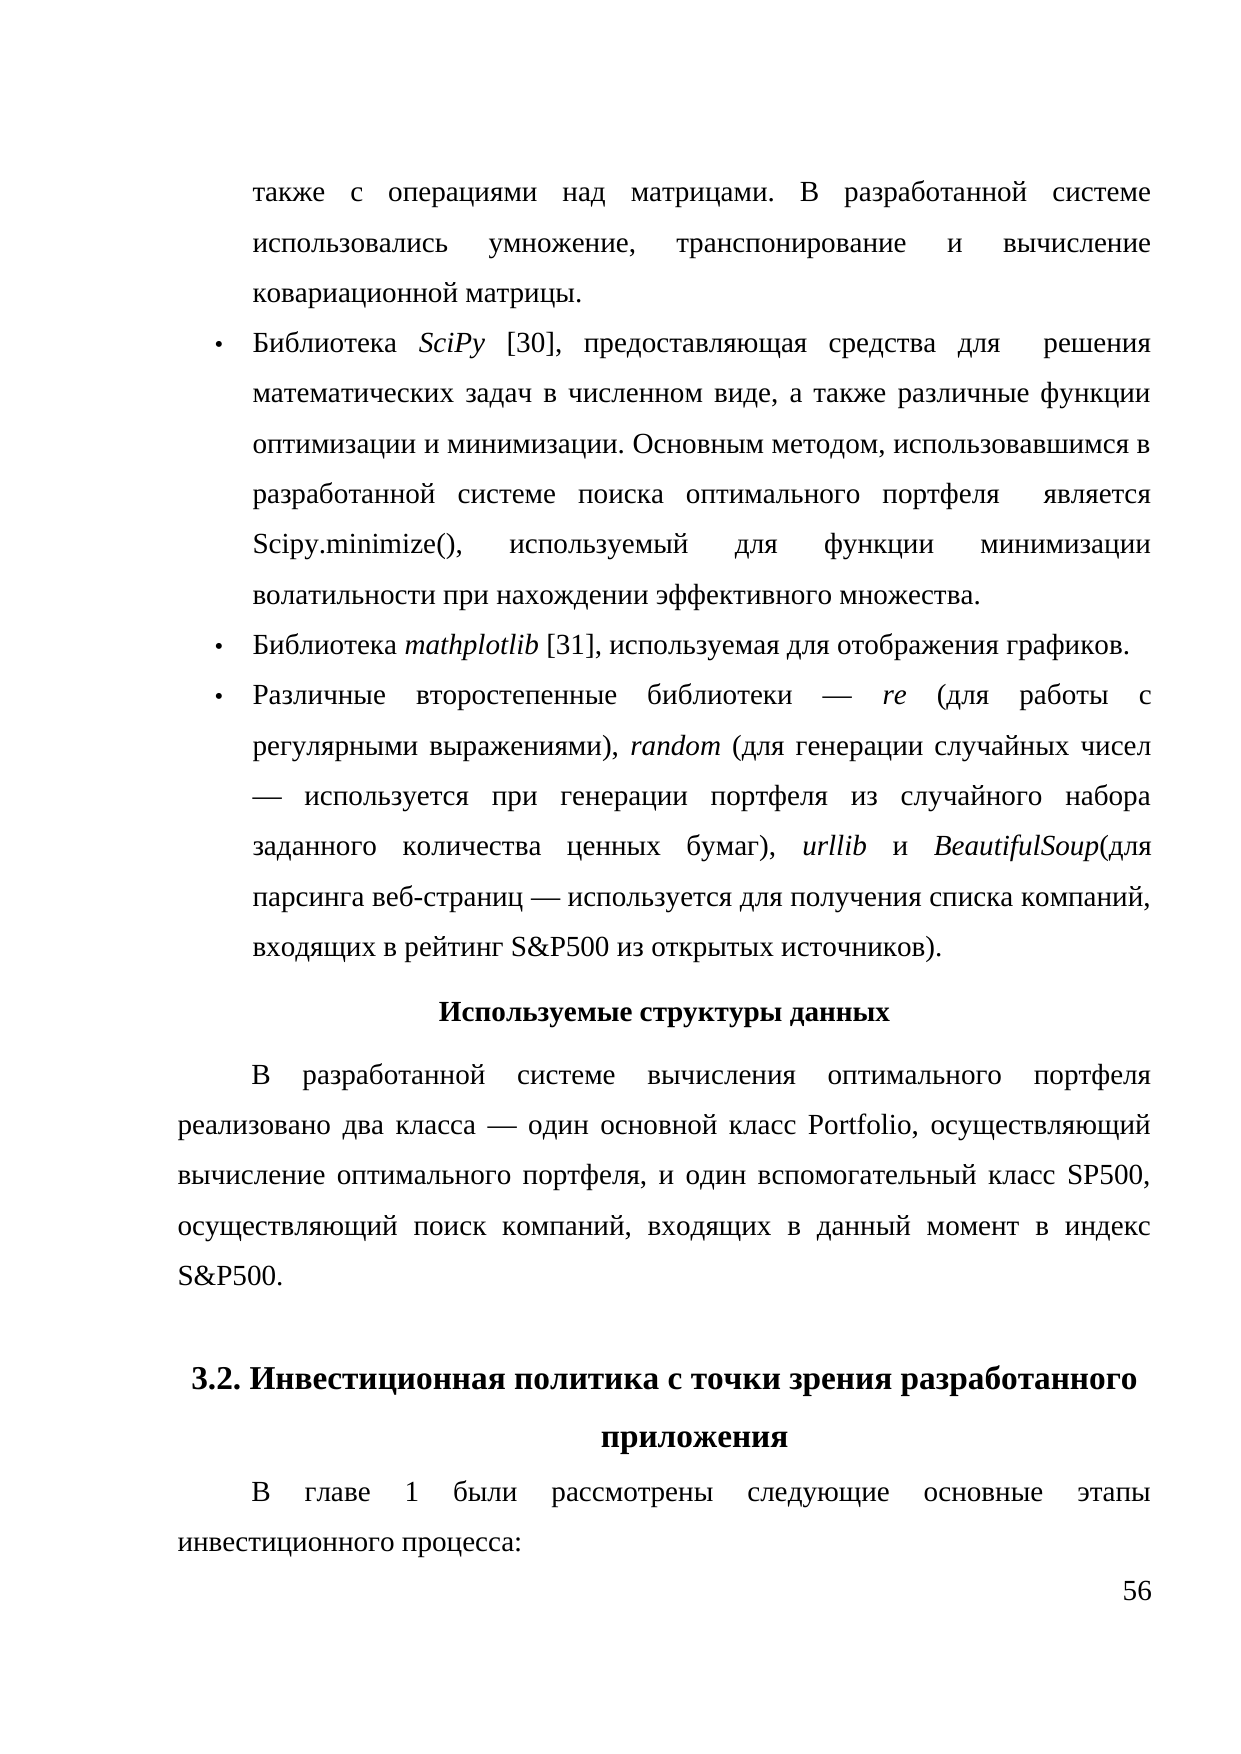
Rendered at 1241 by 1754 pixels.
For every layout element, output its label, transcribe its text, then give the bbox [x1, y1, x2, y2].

subtitle Используемые структуры данных [177, 994, 1152, 1027]
text В главе 1 были рассмотрены следующие основные этапы инвестиционного процесса: [177, 1474, 1152, 1557]
list также с операциями над матрицами. В разработанной системе использовались умножение, транспонирование и вычисление ковариационной матрицы. [215, 174, 1152, 308]
list Различные второстепенные библиотеки — re (для работы с регулярными выражениями), random (для генерации случайных чисел — используется при генерации портфеля из случайного набора заданного количества ценных бумаг), urllib и BeautifulSoup(для парсинга веб-страниц — используется для получения списка компаний, входящих в рейтинг S&P500 из открытых источников). [215, 677, 1152, 963]
list Библиотека SciPy [30], предоставляющая средства для решения математических задач в численном виде, а также различные функции оптимизации и минимизации. Основным методом, использовавшимся в разработанной системе поиска оптимального портфеля является Scipy.minimize(), используемый для функции минимизации волатильности при нахождении эффективного множества. [215, 325, 1152, 610]
list Библиотека mathplotlib [31], используемая для отображения графиков. [215, 627, 1152, 661]
subtitle 3.2. Инвестиционная политика с точки зрения разработанного приложения [177, 1359, 1152, 1454]
text В разработанной системе вычисления оптимального портфеля реализовано два класса — один основной класс Portfolio, осуществляющий вычисление оптимального портфеля, и один вспомогательный класс SP500, осуществляющий поиск компаний, входящих в данный момент в индекс S&P500. [177, 1057, 1152, 1292]
